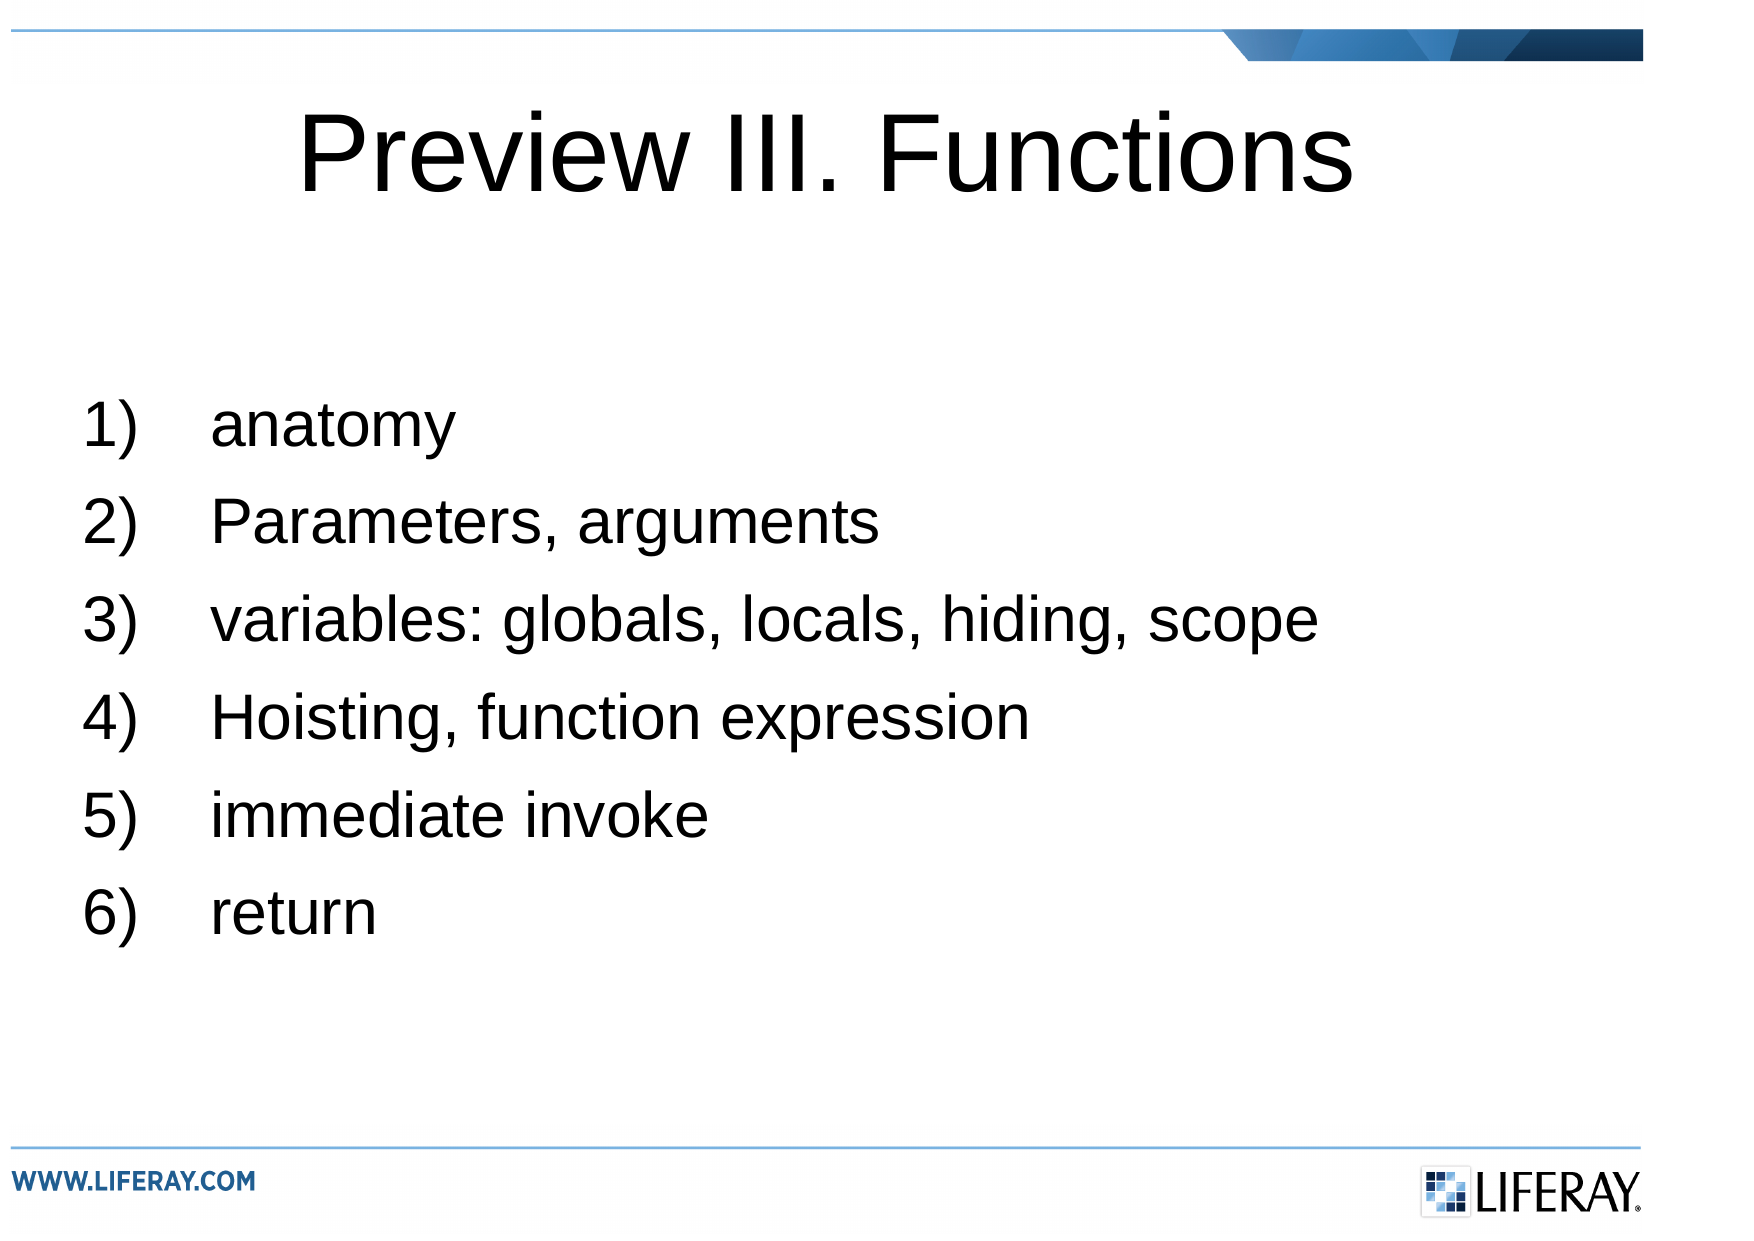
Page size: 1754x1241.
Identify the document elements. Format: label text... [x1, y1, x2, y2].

title Preview III. Functions [82, 49, 1571, 257]
list anatomy Parameters, arguments variables: globals, locals, hiding, scope Hoisting, function expression immediate invoke return [82, 290, 1571, 1010]
picture [11, 0, 1644, 84]
picture [9, 1124, 1642, 1234]
